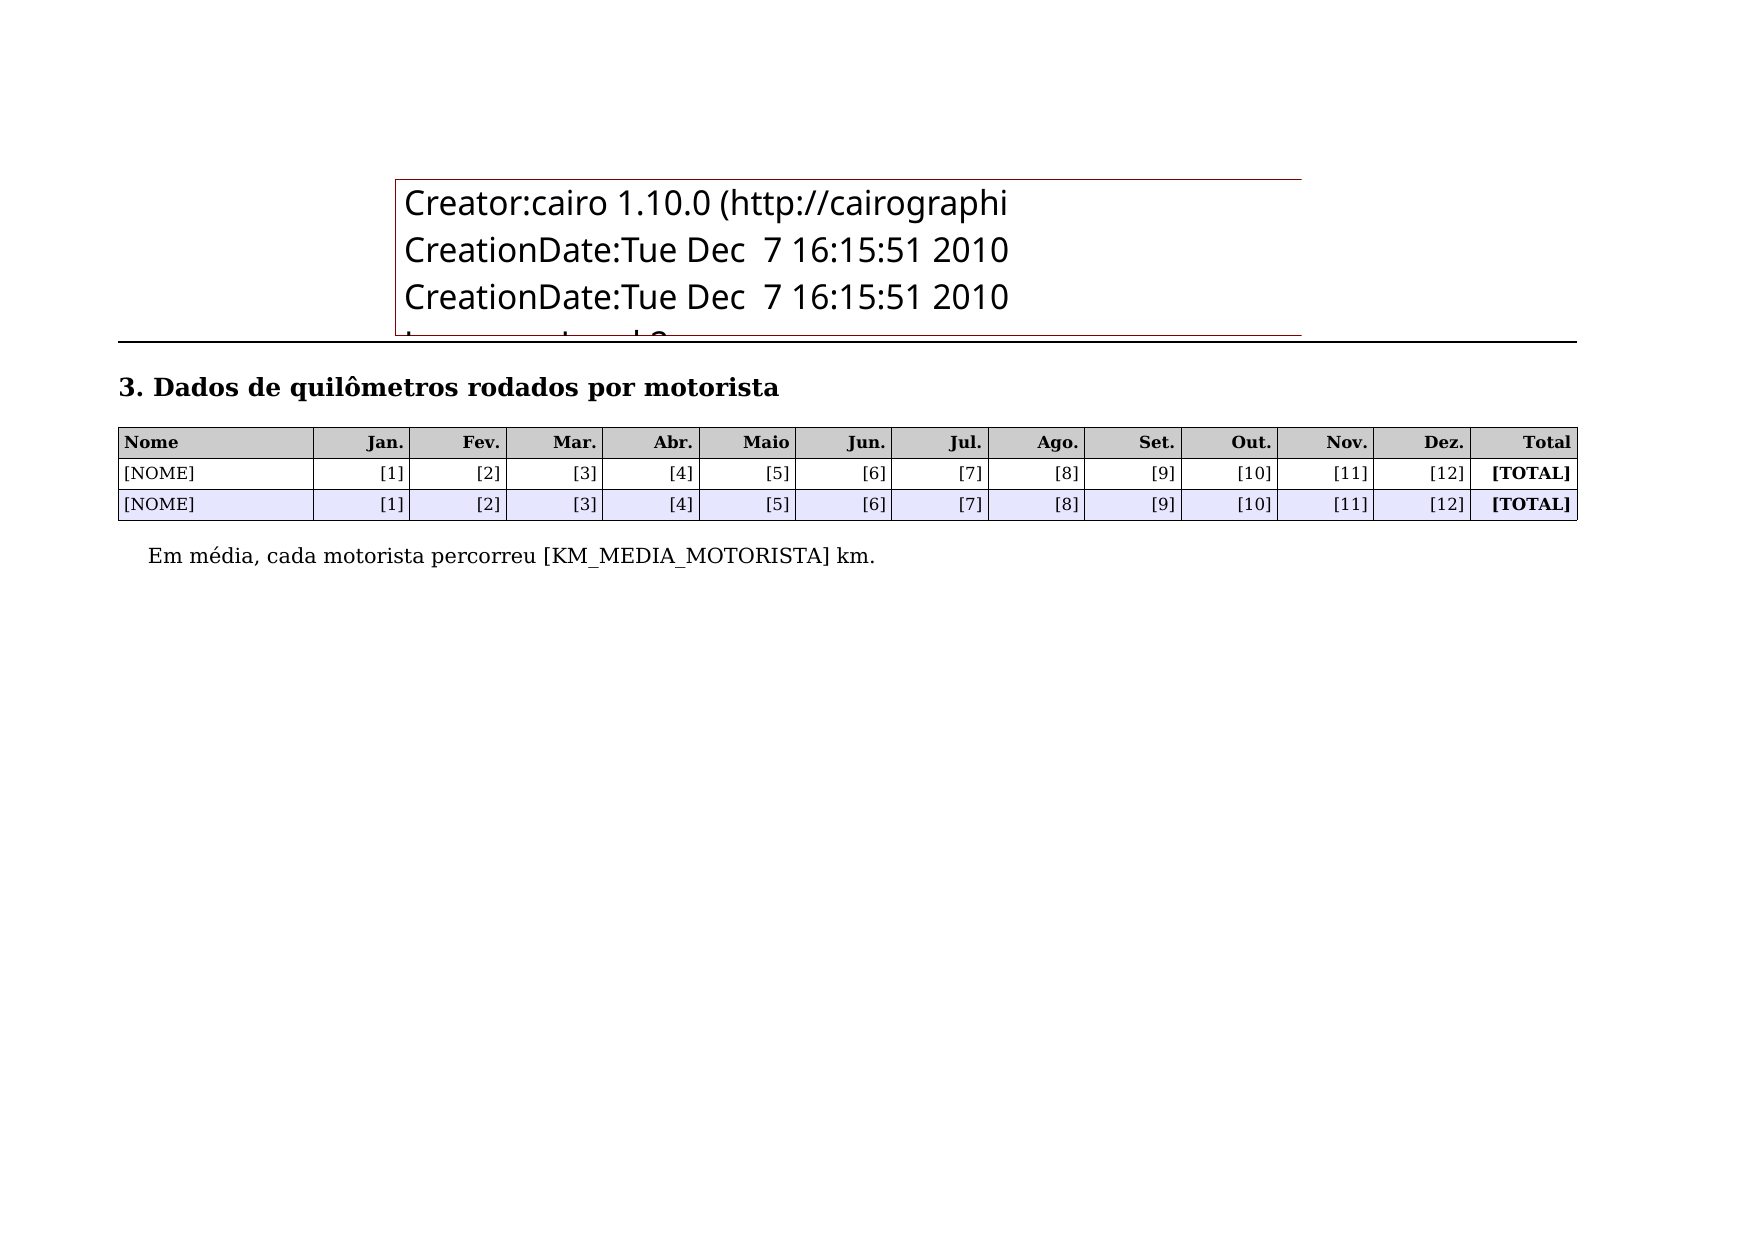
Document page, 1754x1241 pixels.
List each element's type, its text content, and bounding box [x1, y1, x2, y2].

table_cell [5] [700, 459, 795, 489]
table_header Jul. [892, 428, 988, 458]
table_cell [TOTAL] [1471, 490, 1577, 520]
table_header Nome [119, 428, 313, 458]
table_cell [6] [796, 490, 891, 520]
table_cell [11] [1278, 490, 1373, 520]
table_header Jan. [314, 428, 409, 458]
table_cell [7] [892, 459, 988, 489]
table_header Mar. [507, 428, 602, 458]
text 3. Dados de quilômetros rodados por motorista [118, 373, 1577, 402]
table_cell [TOTAL] [1471, 459, 1577, 489]
text Em média, cada motorista percorreu [KM_MEDIA_MOTORISTA] km. [118, 544, 1577, 569]
table_cell [9] [1085, 490, 1181, 520]
table_cell [8] [989, 490, 1084, 520]
table_cell [1] [314, 459, 409, 489]
table_cell [12] [1374, 490, 1470, 520]
table_header Fev. [410, 428, 506, 458]
table_cell [NOME] [119, 490, 313, 520]
table_header Maio [700, 428, 795, 458]
table_cell [10] [1182, 490, 1277, 520]
table_cell [8] [989, 459, 1084, 489]
table_header Nov. [1278, 428, 1373, 458]
table_header Abr. [603, 428, 699, 458]
table_cell [5] [700, 490, 795, 520]
table_cell [10] [1182, 459, 1277, 489]
table_cell [2] [410, 490, 506, 520]
table_header Dez. [1374, 428, 1470, 458]
table_cell [1] [314, 490, 409, 520]
table_cell [7] [892, 490, 988, 520]
table_cell [4] [603, 459, 699, 489]
table_cell [NOME] [119, 459, 313, 489]
table_cell [3] [507, 490, 602, 520]
table_header Jun. [796, 428, 891, 458]
table_cell [3] [507, 459, 602, 489]
table_header Ago. [989, 428, 1084, 458]
table_header Total [1471, 428, 1577, 458]
table_header Out. [1182, 428, 1277, 458]
table_cell [6] [796, 459, 891, 489]
table_header Set. [1085, 428, 1181, 458]
table_cell [12] [1374, 459, 1470, 489]
table_cell [2] [410, 459, 506, 489]
table_cell [11] [1278, 459, 1373, 489]
table_cell [9] [1085, 459, 1181, 489]
table_cell [4] [603, 490, 699, 520]
